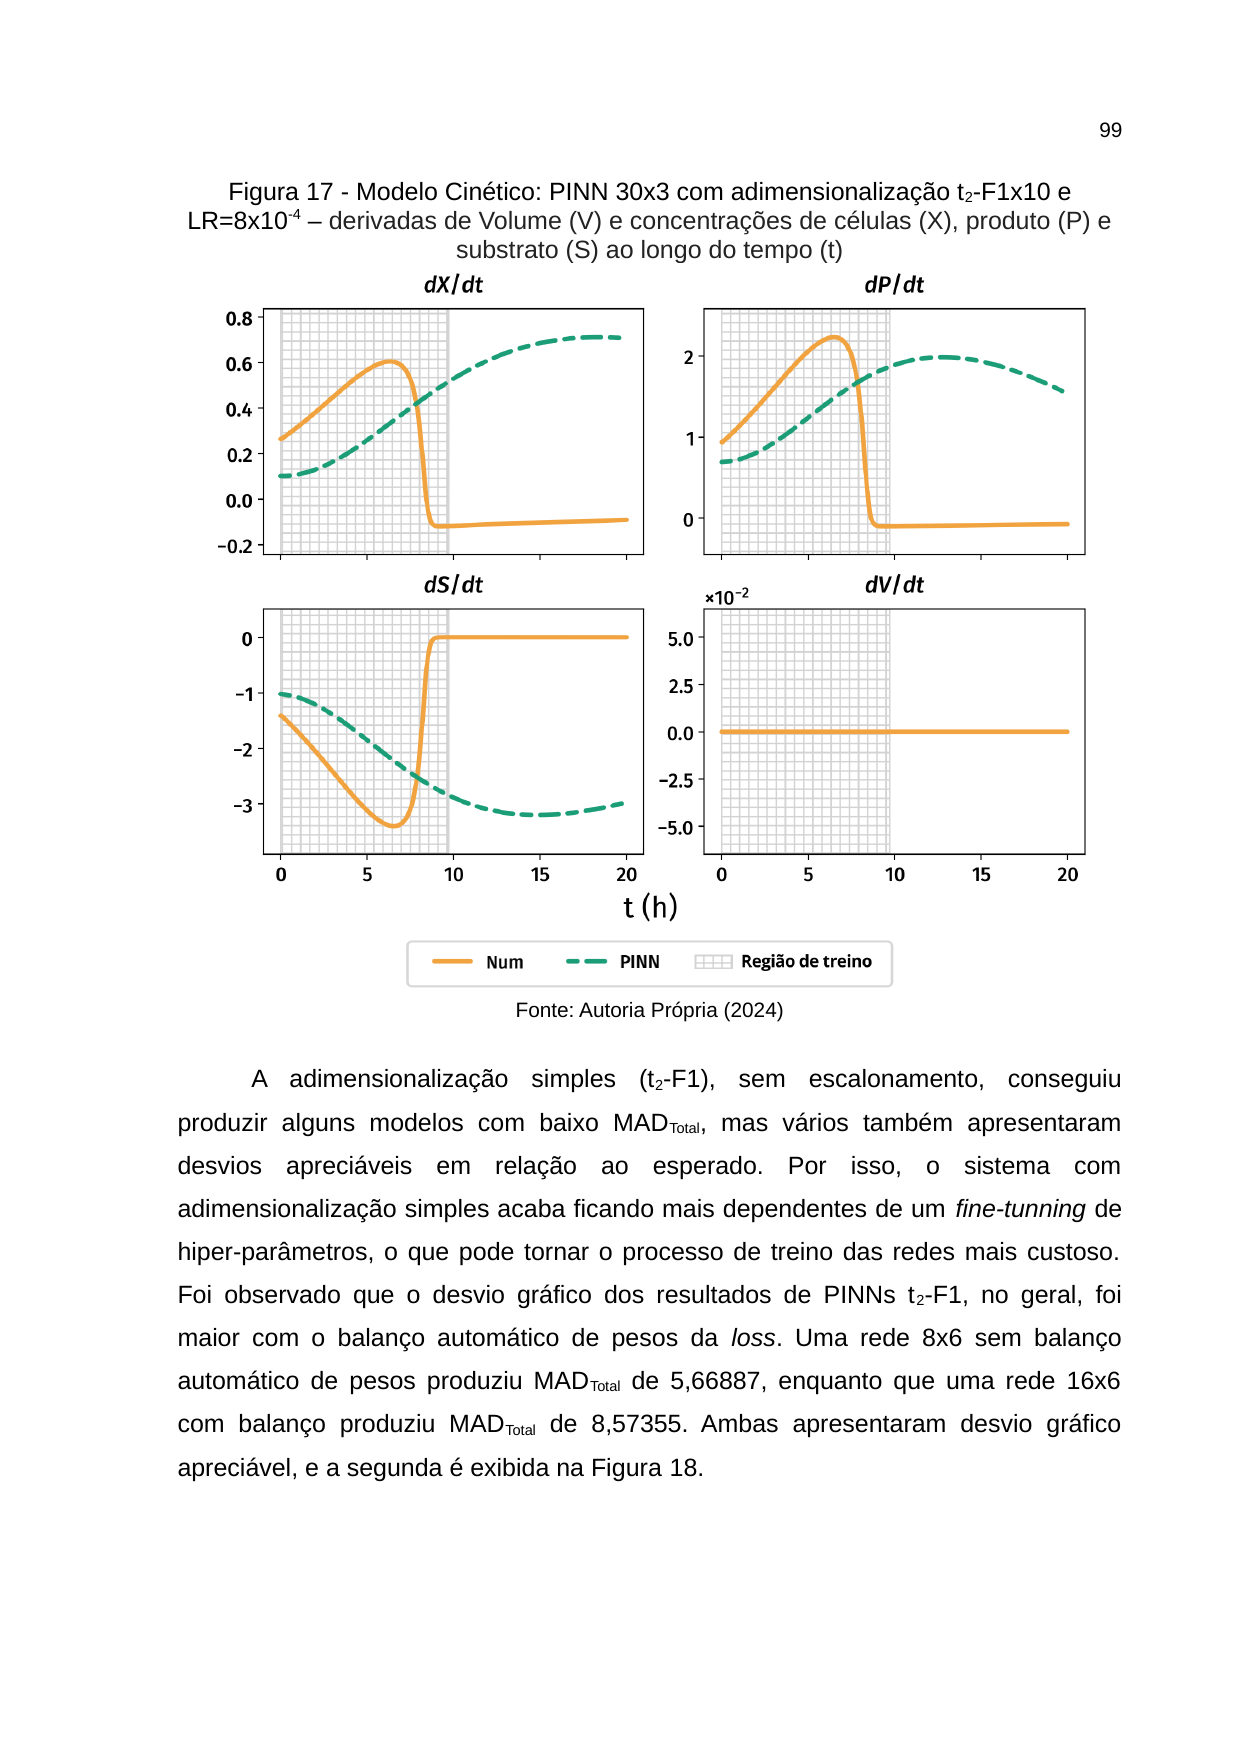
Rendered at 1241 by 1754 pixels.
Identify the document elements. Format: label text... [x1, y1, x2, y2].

picture [177, 263, 1123, 998]
text A adimensionalização simples (t2-F1), sem escalonamento, conseguiu produzir alguns modelos com baixo MADTotal, mas vários também apresentaram desvios apreciáveis em relação ao esperado. Por isso, o sistema com adimensionalização simples acaba ficando mais dependentes de um fine-tunning de hiper-parâmetros, o que pode tornar o processo de treino das redes mais custoso. Foi observado que o desvio gráfico dos resultados de PINNs t2-F1, no geral, foi maior com o balanço automático de pesos da loss. Uma rede 8x6 sem balanço automático de pesos produziu MADTotal de 5,66887, enquanto que uma rede 16x6 com balanço produziu MADTotal de 8,57355. Ambas apresentaram desvio gráfico apreciável, e a segunda é exibida na Figura 18. [177, 1064, 1122, 1481]
text Fonte: Autoria Própria (2024) [177, 998, 1122, 1021]
text Figura 17 - Modelo Cinético: PINN 30x3 com adimensionalização t2-F1x10 e LR=8x10-4 – derivadas de Volume (V) e concentrações de células (X), produto (P) e substrato (S) ao longo do tempo (t) [177, 177, 1122, 263]
